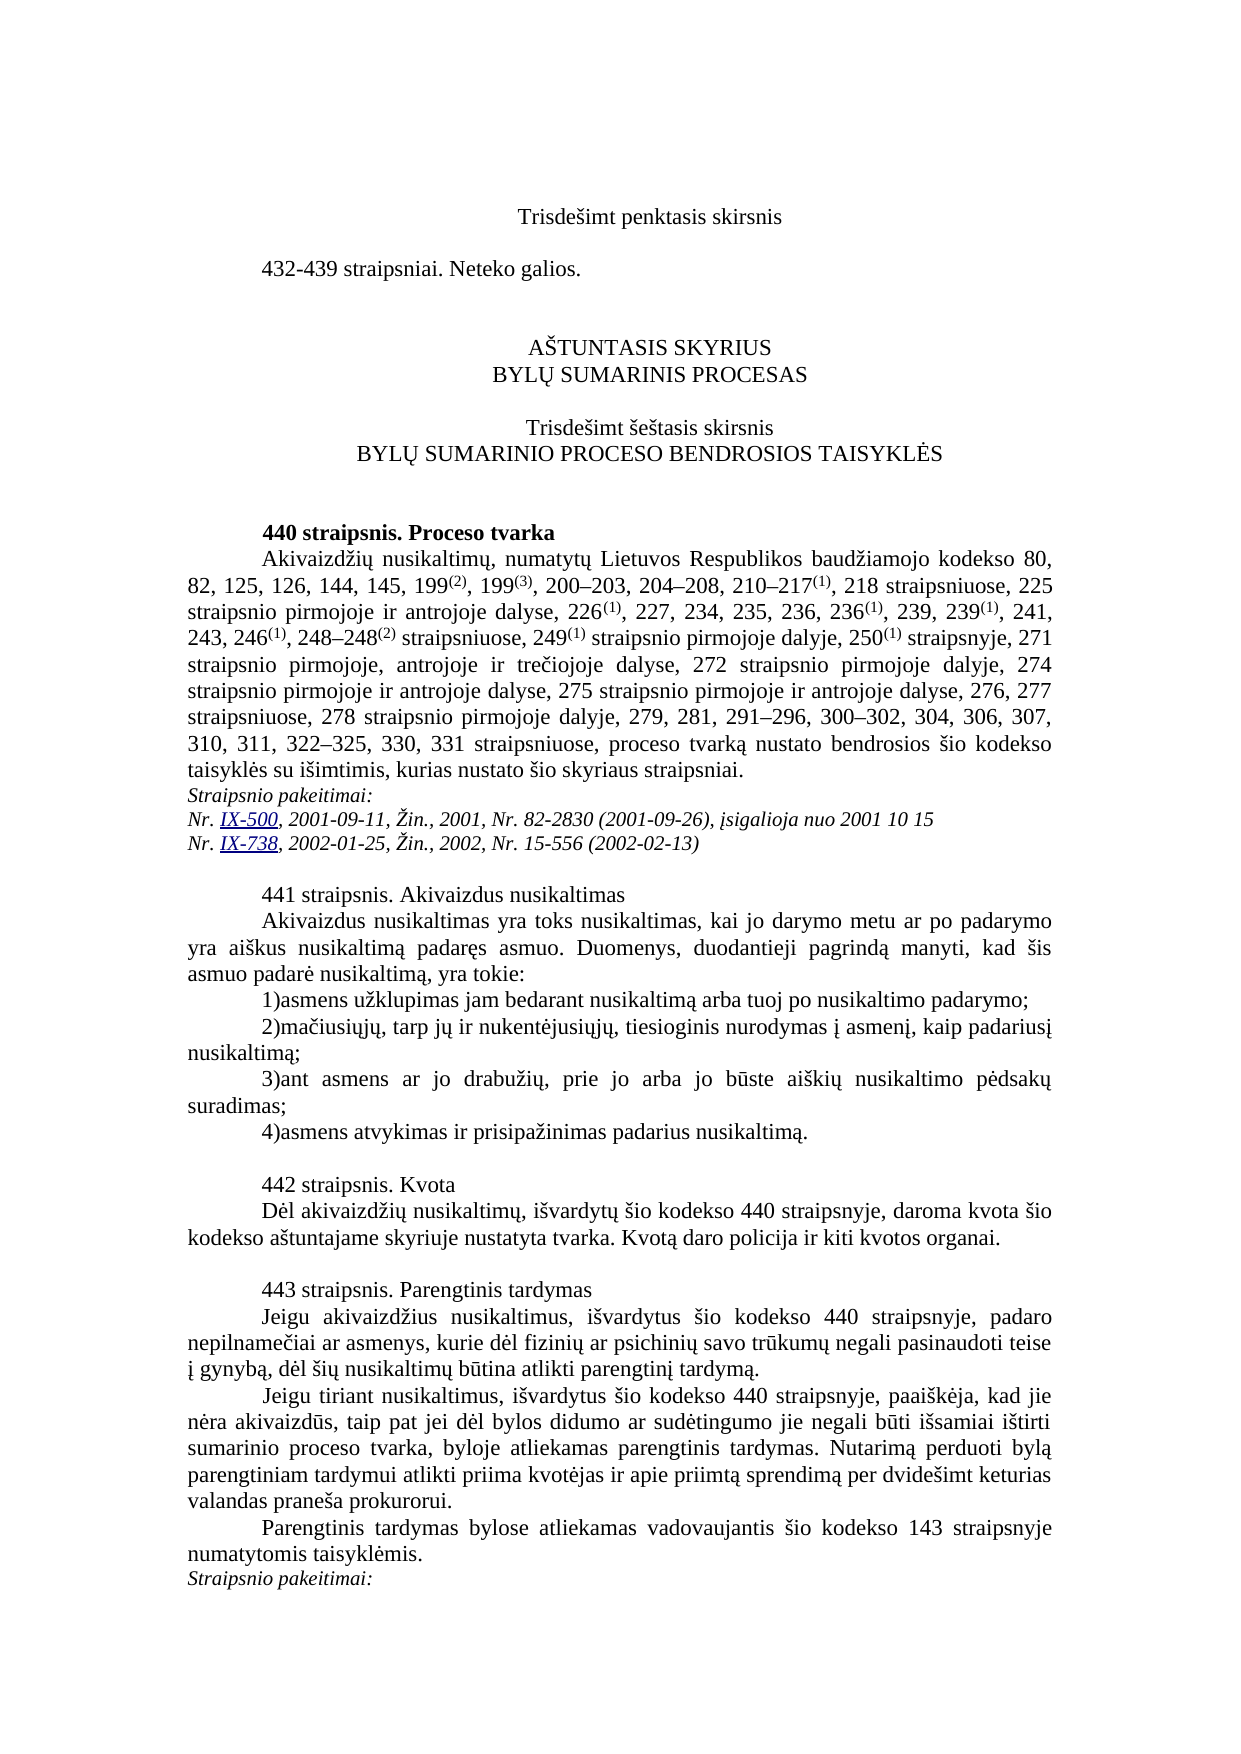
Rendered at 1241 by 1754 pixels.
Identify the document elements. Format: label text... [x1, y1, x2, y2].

text 443 straipsnis. Parengtinis tardymas [187, 1276, 1053, 1303]
text Straipsnio pakeitimai: [187, 1566, 1053, 1590]
text Straipsnio pakeitimai: [187, 782, 1053, 807]
text BYLŲ SUMARINIO PROCESO BENDROSIOS TAISYKLĖS [187, 440, 1053, 466]
text 432-439 straipsniai. Neteko galios. [187, 255, 1053, 282]
text BYLŲ SUMARINIS PROCESAS [187, 361, 1053, 387]
text Nr. IX-500, 2001-09-11, Žin., 2001, Nr. 82-2830 (2001-09-26), įsigalioja nuo 2001 10 15 [187, 807, 1053, 831]
text AŠTUNTASIS SKYRIUS [187, 334, 1053, 361]
text 440 straipsnis. Proceso tvarka [187, 519, 1053, 545]
text 1)asmens užklupimas jam bedarant nusikaltimą arba tuoj po nusikaltimo padarymo; [187, 986, 1053, 1013]
text 442 straipsnis. Kvota [187, 1171, 1053, 1197]
text Nr. IX-738, 2002-01-25, Žin., 2002, Nr. 15-556 (2002-02-13) [187, 831, 1053, 855]
text Akivaizdus nusikaltimas yra toks nusikaltimas, kai jo darymo metu ar po padarymo yra aiškus nusikaltimą padaręs asmuo. Duomenys, duodantieji pagrindą manyti, kad šis asmuo padarė nusikaltimą, yra tokie: [187, 907, 1053, 986]
text Parengtinis tardymas bylose atliekamas vadovaujantis šio kodekso 143 straipsnyje numatytomis taisyklėmis. [187, 1513, 1053, 1566]
text Akivaizdžių nusikaltimų, numatytų Lietuvos Respublikos baudžiamojo kodekso 80, 82, 125, 126, 144, 145, 199(2), 199(3), 200–203, 204–208, 210–217(1), 218 straipsniuose, 225 straipsnio pirmojoje ir antrojoje dalyse, 226(1), 227, 234, 235, 236, 236(1), 239, 239(1), 241, 243, 246(1), 248–248(2) straipsniuose, 249(1) straipsnio pirmojoje dalyje, 250(1) straipsnyje, 271 straipsnio pirmojoje, antrojoje ir trečiojoje dalyse, 272 straipsnio pirmojoje dalyje, 274 straipsnio pirmojoje ir antrojoje dalyse, 275 straipsnio pirmojoje ir antrojoje dalyse, 276, 277 straipsniuose, 278 straipsnio pirmojoje dalyje, 279, 281, 291–296, 300–302, 304, 306, 307, 310, 311, 322–325, 330, 331 straipsniuose, proceso tvarką nustato bendrosios šio kodekso taisyklės su išimtimis, kurias nustato šio skyriaus straipsniai. [187, 545, 1053, 782]
text 3)ant asmens ar jo drabužių, prie jo arba jo būste aiškių nusikaltimo pėdsakų suradimas; [187, 1066, 1053, 1118]
text Jeigu akivaizdžius nusikaltimus, išvardytus šio kodekso 440 straipsnyje, padaro nepilnamečiai ar asmenys, kurie dėl fizinių ar psichinių savo trūkumų negali pasinaudoti teise į gynybą, dėl šių nusikaltimų būtina atlikti parengtinį tardymą. [187, 1303, 1053, 1382]
text Dėl akivaizdžių nusikaltimų, išvardytų šio kodekso 440 straipsnyje, daroma kvota šio kodekso aštuntajame skyriuje nustatyta tvarka. Kvotą daro policija ir kiti kvotos organai. [187, 1197, 1053, 1250]
text 441 straipsnis. Akivaizdus nusikaltimas [187, 881, 1053, 907]
text Trisdešimt šeštasis skirsnis [187, 413, 1053, 440]
text Jeigu tiriant nusikaltimus, išvardytus šio kodekso 440 straipsnyje, paaiškėja, kad jie nėra akivaizdūs, taip pat jei dėl bylos didumo ar sudėtingumo jie negali būti išsamiai ištirti sumarinio proceso tvarka, byloje atliekamas parengtinis tardymas. Nutarimą perduoti bylą parengtiniam tardymui atlikti priima kvotėjas ir apie priimtą sprendimą per dvidešimt keturias valandas praneša prokurorui. [187, 1382, 1053, 1513]
text Trisdešimt penktasis skirsnis [187, 203, 1053, 229]
text 2)mačiusiųjų, tarp jų ir nukentėjusiųjų, tiesioginis nurodymas į asmenį, kaip padariusį nusikaltimą; [187, 1013, 1053, 1066]
text 4)asmens atvykimas ir prisipažinimas padarius nusikaltimą. [187, 1118, 1053, 1144]
